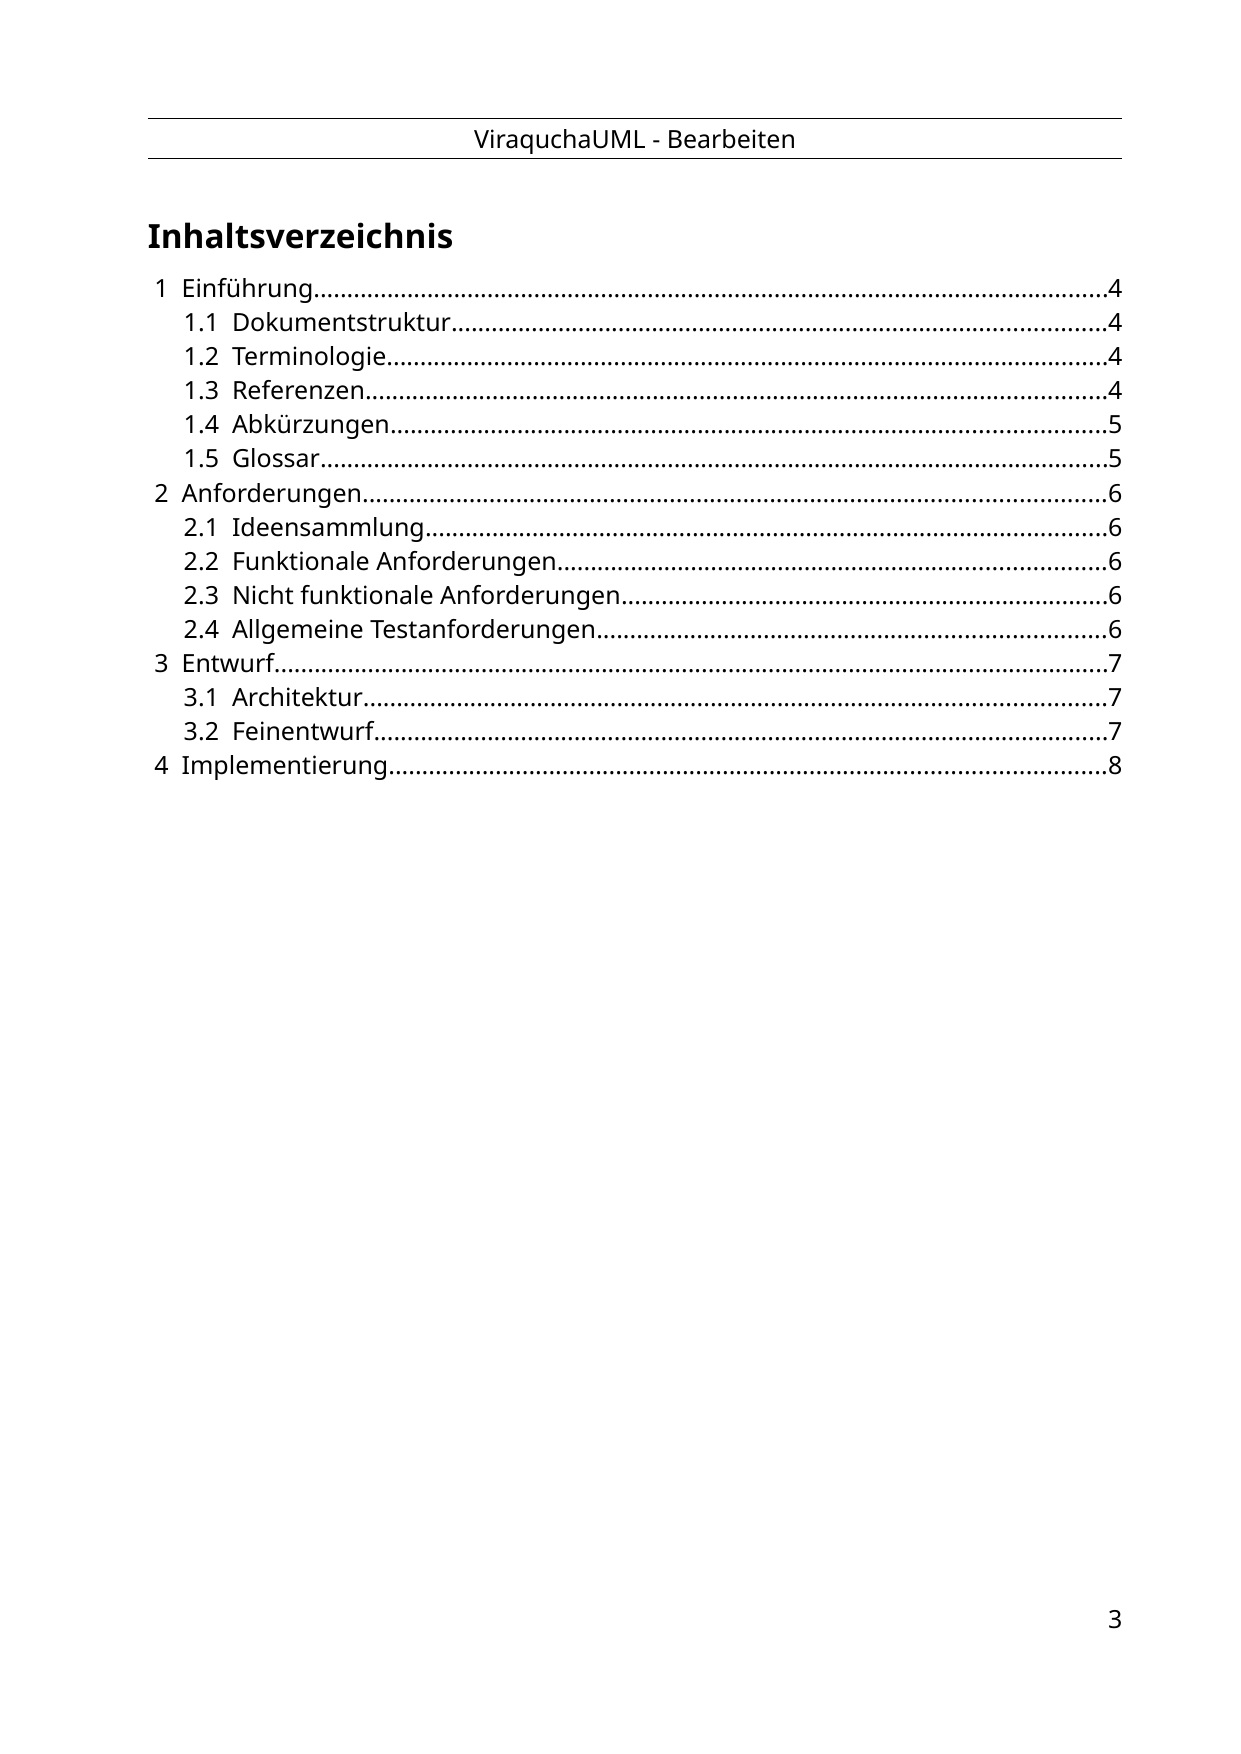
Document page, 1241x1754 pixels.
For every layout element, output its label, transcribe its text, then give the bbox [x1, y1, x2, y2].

text 1.2 Terminologie 4 [177, 339, 1122, 373]
subtitle Inhaltsverzeichnis [148, 213, 1122, 258]
text 2.1 Ideensammlung 6 [177, 509, 1122, 543]
text 2.4 Allgemeine Testanforderungen 6 [177, 611, 1122, 646]
text 3.1 Architektur 7 [177, 679, 1122, 714]
text 2.2 Funktionale Anforderungen 6 [177, 543, 1122, 577]
text 1 Einführung 4 [148, 271, 1122, 305]
text 2.3 Nicht funktionale Anforderungen 6 [177, 577, 1122, 611]
text 3 Entwurf 7 [148, 646, 1122, 679]
text 1.4 Abkürzungen 5 [177, 407, 1122, 441]
text 2 Anforderungen 6 [148, 475, 1122, 509]
text 4 Implementierung 8 [148, 748, 1122, 782]
text 1.3 Referenzen 4 [177, 373, 1122, 407]
text 1.1 Dokumentstruktur 4 [177, 305, 1122, 339]
text 1.5 Glossar 5 [177, 441, 1122, 475]
text 3.2 Feinentwurf 7 [177, 714, 1122, 748]
